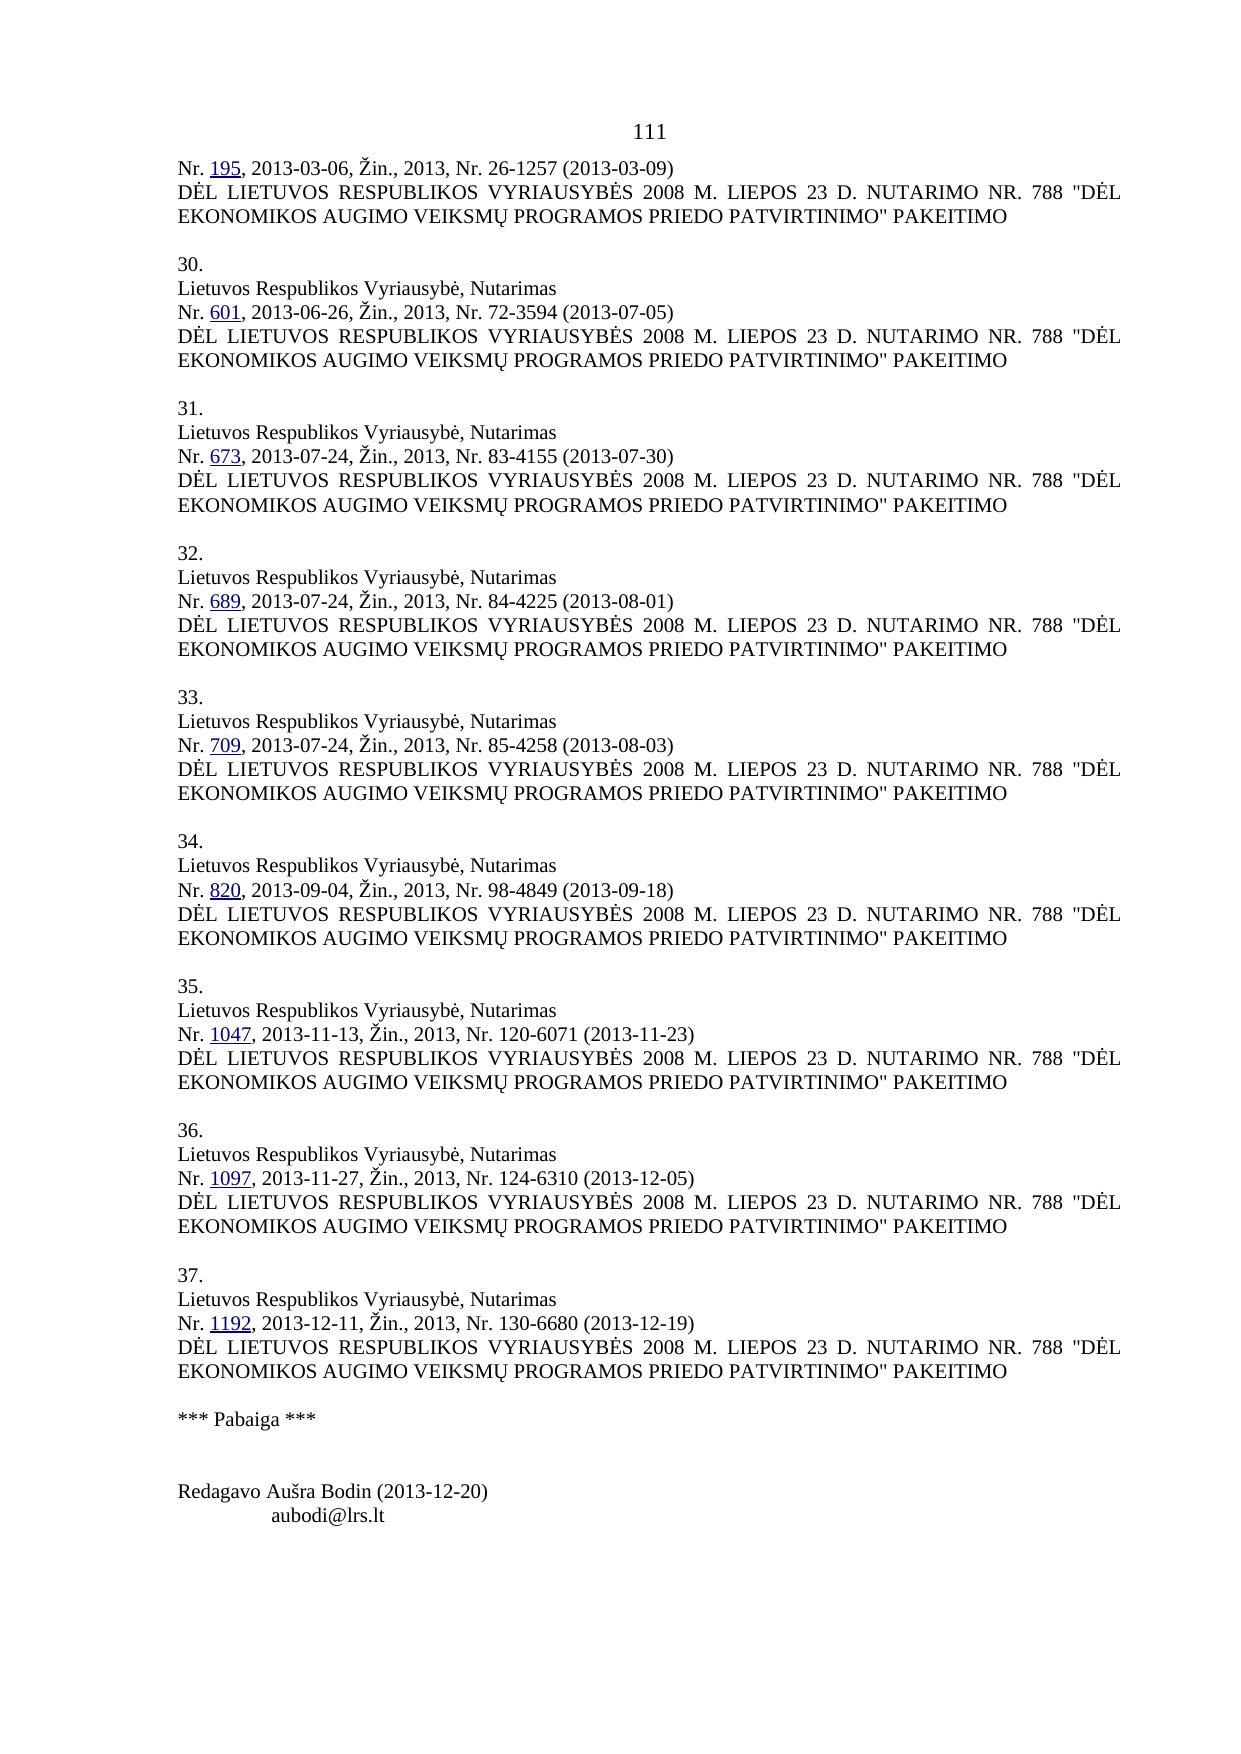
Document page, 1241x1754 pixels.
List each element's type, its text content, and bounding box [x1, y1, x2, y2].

text Lietuvos Respublikos Vyriausybė, Nutarimas [177, 998, 1122, 1022]
text DĖL LIETUVOS RESPUBLIKOS VYRIAUSYBĖS 2008 M. LIEPOS 23 D. NUTARIMO NR. 788 "DĖL EKONOMIKOS AUGIMO VEIKSMŲ PROGRAMOS PRIEDO PATVIRTINIMO" PAKEITIMO [177, 468, 1122, 517]
text DĖL LIETUVOS RESPUBLIKOS VYRIAUSYBĖS 2008 M. LIEPOS 23 D. NUTARIMO NR. 788 "DĖL EKONOMIKOS AUGIMO VEIKSMŲ PROGRAMOS PRIEDO PATVIRTINIMO" PAKEITIMO [177, 324, 1122, 372]
text 37. [177, 1262, 1122, 1287]
text *** Pabaiga *** [177, 1407, 1122, 1431]
text Nr. 709, 2013-07-24, Žin., 2013, Nr. 85-4258 (2013-08-03) [177, 733, 1122, 757]
text DĖL LIETUVOS RESPUBLIKOS VYRIAUSYBĖS 2008 M. LIEPOS 23 D. NUTARIMO NR. 788 "DĖL EKONOMIKOS AUGIMO VEIKSMŲ PROGRAMOS PRIEDO PATVIRTINIMO" PAKEITIMO [177, 1046, 1122, 1094]
text Redagavo Aušra Bodin (2013-12-20) [177, 1479, 1122, 1503]
text Lietuvos Respublikos Vyriausybė, Nutarimas [177, 1142, 1122, 1166]
text Nr. 1192, 2013-12-11, Žin., 2013, Nr. 130-6680 (2013-12-19) [177, 1311, 1122, 1335]
text 34. [177, 829, 1122, 853]
text DĖL LIETUVOS RESPUBLIKOS VYRIAUSYBĖS 2008 M. LIEPOS 23 D. NUTARIMO NR. 788 "DĖL EKONOMIKOS AUGIMO VEIKSMŲ PROGRAMOS PRIEDO PATVIRTINIMO" PAKEITIMO [177, 1190, 1122, 1238]
text Nr. 1047, 2013-11-13, Žin., 2013, Nr. 120-6071 (2013-11-23) [177, 1022, 1122, 1046]
text Lietuvos Respublikos Vyriausybė, Nutarimas [177, 420, 1122, 444]
text Nr. 689, 2013-07-24, Žin., 2013, Nr. 84-4225 (2013-08-01) [177, 589, 1122, 613]
text Lietuvos Respublikos Vyriausybė, Nutarimas [177, 853, 1122, 877]
text DĖL LIETUVOS RESPUBLIKOS VYRIAUSYBĖS 2008 M. LIEPOS 23 D. NUTARIMO NR. 788 "DĖL EKONOMIKOS AUGIMO VEIKSMŲ PROGRAMOS PRIEDO PATVIRTINIMO" PAKEITIMO [177, 1335, 1122, 1383]
text Lietuvos Respublikos Vyriausybė, Nutarimas [177, 565, 1122, 589]
text Nr. 673, 2013-07-24, Žin., 2013, Nr. 83-4155 (2013-07-30) [177, 444, 1122, 468]
text Nr. 1097, 2013-11-27, Žin., 2013, Nr. 124-6310 (2013-12-05) [177, 1166, 1122, 1190]
text 31. [177, 396, 1122, 420]
text 32. [177, 541, 1122, 565]
text DĖL LIETUVOS RESPUBLIKOS VYRIAUSYBĖS 2008 M. LIEPOS 23 D. NUTARIMO NR. 788 "DĖL EKONOMIKOS AUGIMO VEIKSMŲ PROGRAMOS PRIEDO PATVIRTINIMO" PAKEITIMO [177, 613, 1122, 661]
text DĖL LIETUVOS RESPUBLIKOS VYRIAUSYBĖS 2008 M. LIEPOS 23 D. NUTARIMO NR. 788 "DĖL EKONOMIKOS AUGIMO VEIKSMŲ PROGRAMOS PRIEDO PATVIRTINIMO" PAKEITIMO [177, 902, 1122, 950]
text Nr. 820, 2013-09-04, Žin., 2013, Nr. 98-4849 (2013-09-18) [177, 877, 1122, 902]
text Lietuvos Respublikos Vyriausybė, Nutarimas [177, 276, 1122, 300]
text DĖL LIETUVOS RESPUBLIKOS VYRIAUSYBĖS 2008 M. LIEPOS 23 D. NUTARIMO NR. 788 "DĖL EKONOMIKOS AUGIMO VEIKSMŲ PROGRAMOS PRIEDO PATVIRTINIMO" PAKEITIMO [177, 180, 1122, 228]
text 30. [177, 252, 1122, 276]
text Nr. 601, 2013-06-26, Žin., 2013, Nr. 72-3594 (2013-07-05) [177, 300, 1122, 324]
text 36. [177, 1118, 1122, 1142]
text 35. [177, 974, 1122, 998]
text DĖL LIETUVOS RESPUBLIKOS VYRIAUSYBĖS 2008 M. LIEPOS 23 D. NUTARIMO NR. 788 "DĖL EKONOMIKOS AUGIMO VEIKSMŲ PROGRAMOS PRIEDO PATVIRTINIMO" PAKEITIMO [177, 757, 1122, 805]
text 33. [177, 685, 1122, 709]
text Lietuvos Respublikos Vyriausybė, Nutarimas [177, 709, 1122, 733]
text Nr. 195, 2013-03-06, Žin., 2013, Nr. 26-1257 (2013-03-09) [177, 156, 1122, 180]
text aubodi@lrs.lt [177, 1503, 1122, 1527]
text Lietuvos Respublikos Vyriausybė, Nutarimas [177, 1287, 1122, 1311]
